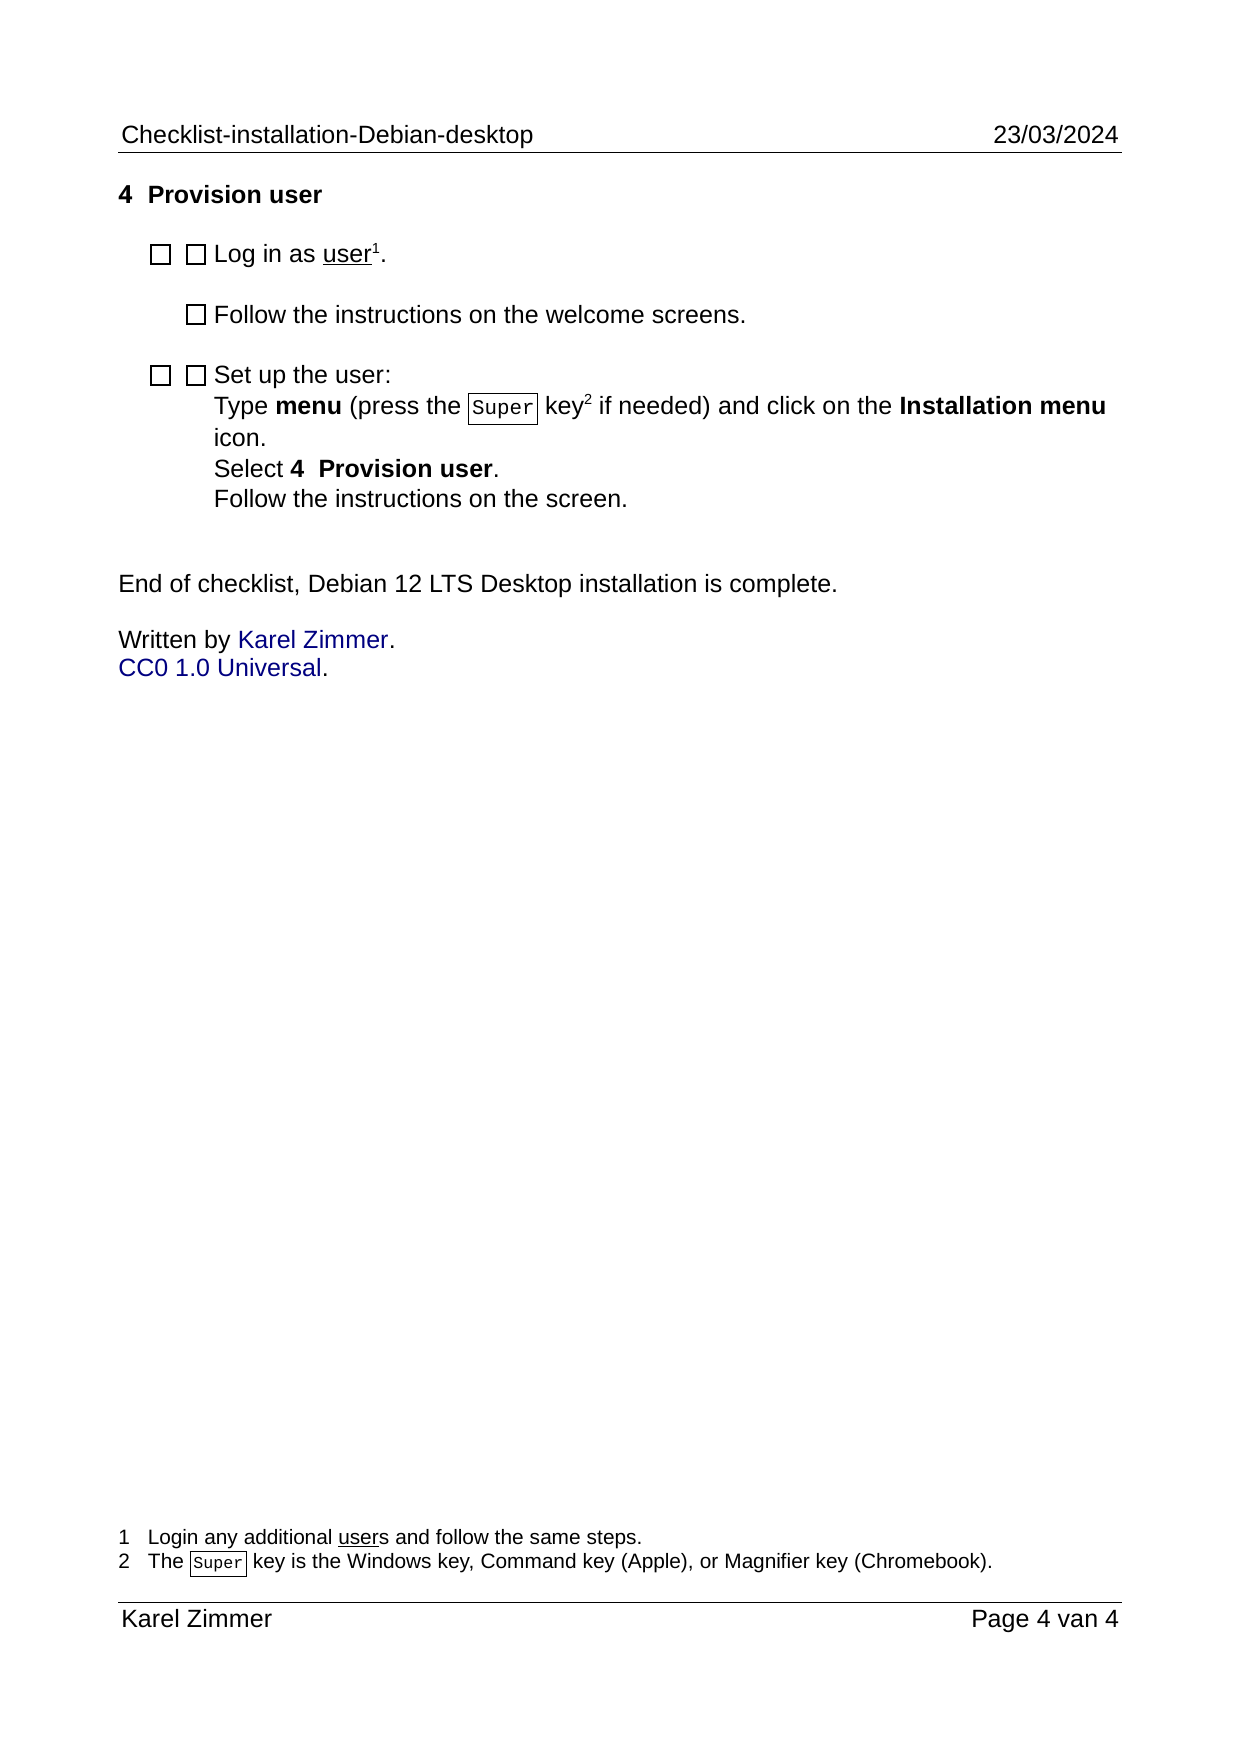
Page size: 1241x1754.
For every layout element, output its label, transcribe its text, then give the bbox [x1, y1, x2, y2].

table_cell Set up the user: [213, 360, 1122, 391]
table_cell [142, 484, 177, 514]
table_cell [118, 300, 142, 330]
table_cell [177, 360, 213, 391]
table_cell [118, 484, 142, 514]
table_cell [213, 269, 1122, 300]
table_cell [142, 360, 177, 391]
table_cell [142, 454, 177, 484]
table_cell [177, 454, 213, 484]
text CC0 1.0 Universal. [118, 654, 1122, 682]
table_cell [177, 484, 213, 514]
table_cell [118, 269, 142, 300]
table_cell [177, 391, 213, 453]
table_cell [142, 300, 177, 330]
table_cell [118, 360, 142, 391]
table_cell [177, 269, 213, 300]
table_header [177, 239, 213, 269]
list Provision user [118, 177, 1122, 211]
table_cell [213, 330, 1122, 360]
table_header [142, 239, 177, 269]
table_cell [142, 330, 177, 360]
text Written by Karel Zimmer. [118, 626, 1122, 654]
table_header Log in as USER. [213, 239, 1122, 269]
table_cell [118, 330, 142, 360]
table_cell Follow the instructions on the welcome screens. [213, 300, 1122, 330]
table_cell Select 4 Provision user. [213, 454, 1122, 484]
table_cell [142, 269, 177, 300]
table_cell [142, 391, 177, 453]
table_cell [118, 391, 142, 453]
table_cell [177, 300, 213, 330]
table_header [118, 239, 142, 269]
text End of checklist, Debian 12 LTS Desktop installation is complete. [118, 570, 1122, 598]
table_cell [177, 330, 213, 360]
table_cell Type menu (press the Super key if needed) and click on the Installation menu icon. [213, 391, 1122, 453]
table_cell [118, 454, 142, 484]
table_cell Follow the instructions on the screen. [213, 484, 1122, 514]
